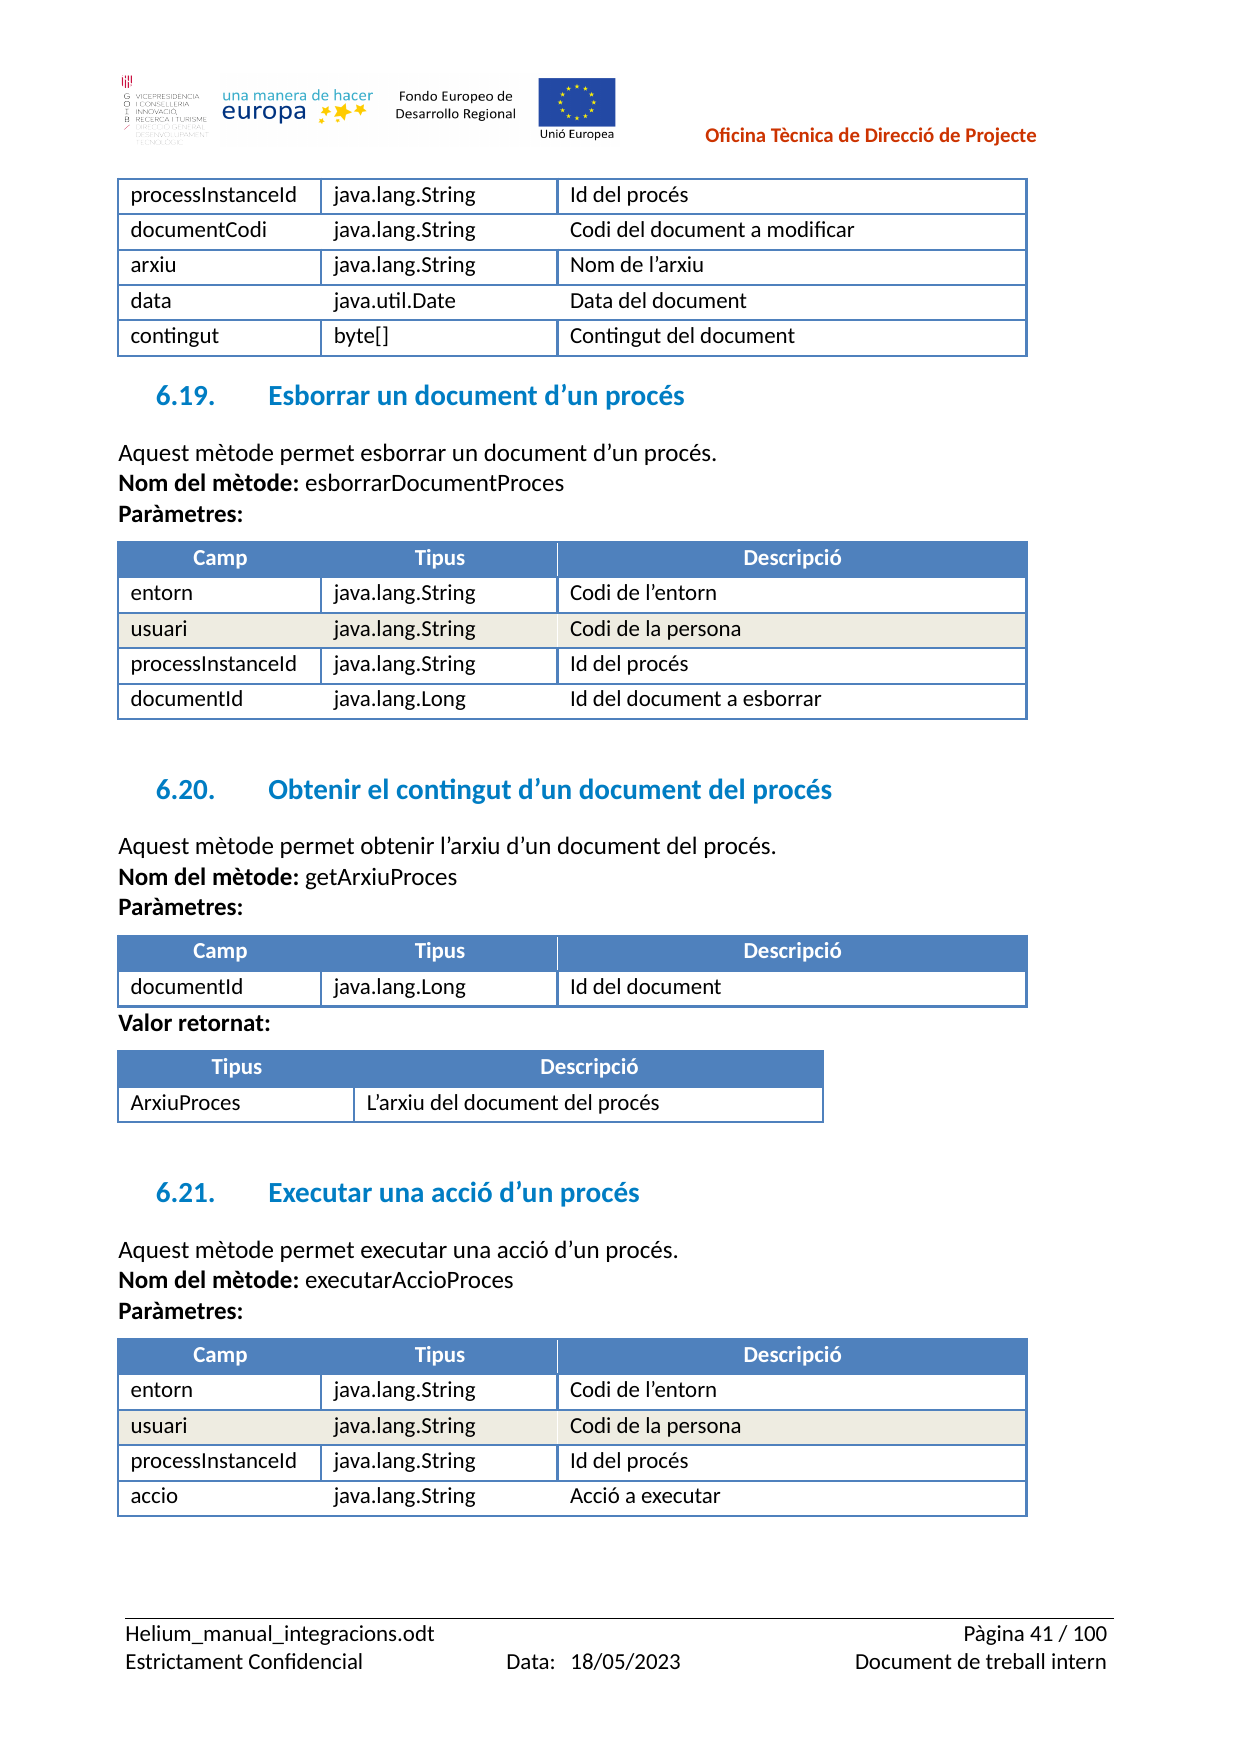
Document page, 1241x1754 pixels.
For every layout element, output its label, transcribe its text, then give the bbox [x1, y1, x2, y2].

table_cell Id del document a esborrar [558, 685, 1025, 718]
table_cell java.lang.String [321, 1482, 557, 1515]
table_cell usuari [119, 614, 321, 647]
text Aquest mètode permet obtenir l’arxiu d’un document del procés. [118, 830, 1122, 861]
text Nom del mètode: esborrarDocumentProces Paràmetres: [118, 467, 1122, 528]
table_cell Acció a executar [558, 1482, 1025, 1515]
table_cell java.lang.String [322, 251, 556, 284]
table_cell Codi de la persona [558, 614, 1025, 647]
table_cell accio [119, 1482, 321, 1515]
text Nom del mètode: getArxiuProces Paràmetres: [118, 861, 1122, 922]
table_cell arxiu [119, 251, 320, 284]
table_header Camp [119, 937, 321, 970]
table_cell Id del document [559, 972, 1025, 1005]
picture [219, 73, 621, 147]
table_cell documentId [119, 972, 320, 1005]
table_cell Codi de l’entorn [559, 1375, 1025, 1409]
table_cell Id del procés [559, 1446, 1025, 1479]
table_cell java.lang.String [321, 1411, 557, 1444]
table_cell java.lang.String [322, 180, 556, 213]
table_cell java.lang.String [321, 614, 557, 647]
table_cell Codi de la persona [558, 1411, 1025, 1444]
table_cell processInstanceId [119, 180, 320, 213]
table_header Descripció [558, 937, 1025, 970]
table_cell java.lang.String [321, 215, 557, 248]
table_cell java.lang.String [322, 1375, 556, 1409]
table_header Camp [119, 543, 321, 576]
table_cell ArxiuProces [119, 1088, 353, 1121]
table_header Tipus [321, 937, 557, 970]
text Aquest mètode permet executar una acció d’un procés. [118, 1234, 1122, 1264]
table_cell entorn [119, 578, 320, 612]
table_cell Nom de l’arxiu [559, 251, 1025, 284]
subtitle Executar una acció d’un procés [156, 1174, 1122, 1210]
table_cell Codi del document a modificar [558, 215, 1025, 248]
table_header Tipus [119, 1053, 354, 1086]
table_header Descripció [558, 1340, 1025, 1373]
table_cell usuari [119, 1411, 321, 1444]
table_header Descripció [558, 543, 1025, 576]
table_cell Data del document [558, 286, 1025, 319]
table_cell L’arxiu del document del procés [355, 1088, 822, 1121]
table_cell java.lang.String [322, 1446, 556, 1479]
text Valor retornat: [118, 1007, 1122, 1038]
picture [118, 73, 213, 147]
table_cell processInstanceId [119, 1446, 320, 1479]
table_cell java.lang.String [322, 578, 556, 612]
subtitle Esborrar un document d’un procés [156, 377, 1122, 413]
subtitle Obtenir el contingut d’un document del procés [156, 771, 1122, 807]
table_cell java.lang.Long [321, 685, 557, 718]
table_cell Id del procés [559, 649, 1025, 682]
table_cell data [119, 286, 321, 319]
table_cell entorn [119, 1375, 320, 1409]
table_cell Id del procés [559, 180, 1025, 213]
table_cell processInstanceId [119, 649, 320, 682]
table_header Tipus [321, 1340, 557, 1373]
table_cell contingut [119, 321, 320, 355]
table_cell java.util.Date [321, 286, 557, 319]
table_cell java.lang.Long [322, 972, 556, 1005]
table_cell Contingut del document [559, 321, 1025, 355]
table_cell byte[] [322, 321, 556, 355]
table_cell java.lang.String [322, 649, 556, 682]
table_cell documentId [119, 685, 321, 718]
table_header Camp [119, 1340, 321, 1373]
table_cell Codi de l’entorn [559, 578, 1025, 612]
table_cell documentCodi [119, 215, 321, 248]
table_header Tipus [321, 543, 557, 576]
text Aquest mètode permet esborrar un document d’un procés. [118, 437, 1122, 467]
text Nom del mètode: executarAccioProces Paràmetres: [118, 1264, 1122, 1325]
table_header Descripció [354, 1053, 822, 1086]
